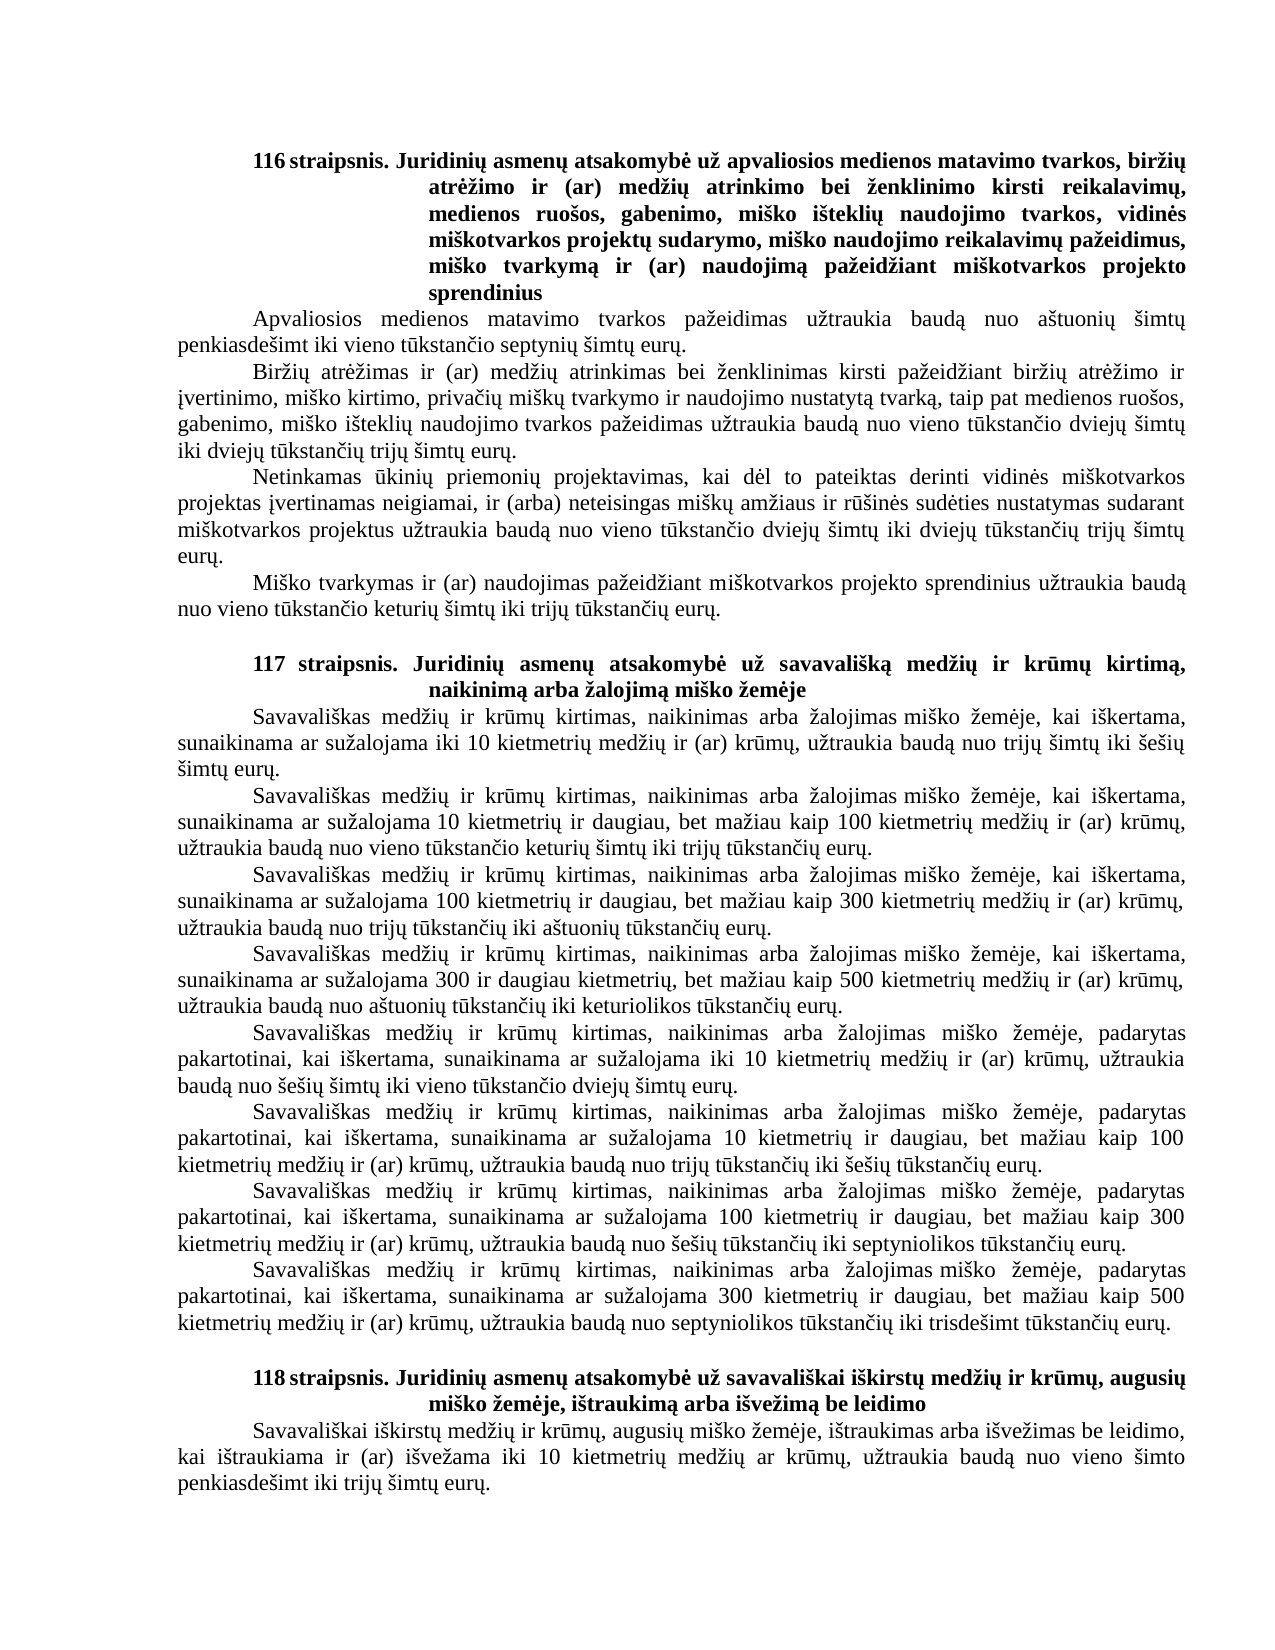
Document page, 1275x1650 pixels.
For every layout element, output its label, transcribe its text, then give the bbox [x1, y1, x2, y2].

text Savavališkas medžių ir krūmų kirtimas, naikinimas arba žalojimas miško žemėje, padarytas pakartotinai, kai iškertama, sunaikinama ar sužalojama 100 kietmetrių ir daugiau, bet mažiau kaip 300 kietmetrių medžių ir (ar) krūmų, užtraukia baudą nuo šešių tūkstančių iki septyniolikos tūkstančių eurų. [177, 1177, 1186, 1256]
text Biržių atrėžimas ir (ar) medžių atrinkimas bei ženklinimas kirsti pažeidžiant biržių atrėžimo ir įvertinimo, miško kirtimo, privačių miškų tvarkymo ir naudojimo nustatytą tvarką, taip pat medienos ruošos, gabenimo, miško išteklių naudojimo tvarkos pažeidimas užtraukia baudą nuo vieno tūkstančio dviejų šimtų iki dviejų tūkstančių trijų šimtų eurų. [177, 358, 1186, 463]
text Miško tvarkymas ir (ar) naudojimas pažeidžiant miškotvarkos projekto sprendinius užtraukia baudą nuo vieno tūkstančio keturių šimtų iki trijų tūkstančių eurų. [177, 568, 1186, 621]
text Savavališkas medžių ir krūmų kirtimas, naikinimas arba žalojimas miško žemėje, padarytas pakartotinai, kai iškertama, sunaikinama ar sužalojama 10 kietmetrių ir daugiau, bet mažiau kaip 100 kietmetrių medžių ir (ar) krūmų, užtraukia baudą nuo trijų tūkstančių iki šešių tūkstančių eurų. [177, 1098, 1186, 1177]
text Savavališkai iškirstų medžių ir krūmų, augusių miško žemėje, ištraukimas arba išvežimas be leidimo, kai ištraukiama ir (ar) išvežama iki 10 kietmetrių medžių ar krūmų, užtraukia baudą nuo vieno šimto penkiasdešimt iki trijų šimtų eurų. [177, 1417, 1186, 1496]
text Netinkamas ūkinių priemonių projektavimas, kai dėl to pateiktas derinti vidinės miškotvarkos projektas įvertinamas neigiamai, ir (arba) neteisingas miškų amžiaus ir rūšinės sudėties nustatymas sudarant miškotvarkos projektus užtraukia baudą nuo vieno tūkstančio dviejų šimtų iki dviejų tūkstančių trijų šimtų eurų. [177, 463, 1186, 568]
text 117 straipsnis. Juridinių asmenų atsakomybė už savavališką medžių ir krūmų kirtimą, naikinimą arba žalojimą miško žemėje [252, 650, 1186, 703]
text Savavališkas medžių ir krūmų kirtimas, naikinimas arba žalojimas miško žemėje, kai iškertama, sunaikinama ar sužalojama 300 ir daugiau kietmetrių, bet mažiau kaip 500 kietmetrių medžių ir (ar) krūmų, užtraukia baudą nuo aštuonių tūkstančių iki keturiolikos tūkstančių eurų. [177, 940, 1186, 1019]
text Savavališkas medžių ir krūmų kirtimas, naikinimas arba žalojimas miško žemėje, kai iškertama, sunaikinama ar sužalojama 100 kietmetrių ir daugiau, bet mažiau kaip 300 kietmetrių medžių ir (ar) krūmų, užtraukia baudą nuo trijų tūkstančių iki aštuonių tūkstančių eurų. [177, 861, 1186, 940]
text Savavališkas medžių ir krūmų kirtimas, naikinimas arba žalojimas miško žemėje, padarytas pakartotinai, kai iškertama, sunaikinama ar sužalojama iki 10 kietmetrių medžių ir (ar) krūmų, užtraukia baudą nuo šešių šimtų iki vieno tūkstančio dviejų šimtų eurų. [177, 1019, 1186, 1098]
text 118 straipsnis. Juridinių asmenų atsakomybė už savavališkai iškirstų medžių ir krūmų, augusių miško žemėje, ištraukimą arba išvežimą be leidimo [252, 1364, 1186, 1417]
text 116 straipsnis. Juridinių asmenų atsakomybė už apvaliosios medienos matavimo tvarkos, biržių atrėžimo ir (ar) medžių atrinkimo bei ženklinimo kirsti reikalavimų, medienos ruošos, gabenimo, miško išteklių naudojimo tvarkos, vidinės miškotvarkos projektų sudarymo, miško naudojimo reikalavimų pažeidimus, miško tvarkymą ir (ar) naudojimą pažeidžiant miškotvarkos projekto sprendinius [252, 147, 1186, 305]
text Savavališkas medžių ir krūmų kirtimas, naikinimas arba žalojimas miško žemėje, kai iškertama, sunaikinama ar sužalojama iki 10 kietmetrių medžių ir (ar) krūmų, užtraukia baudą nuo trijų šimtų iki šešių šimtų eurų. [177, 703, 1186, 782]
text Savavališkas medžių ir krūmų kirtimas, naikinimas arba žalojimas miško žemėje, kai iškertama, sunaikinama ar sužalojama 10 kietmetrių ir daugiau, bet mažiau kaip 100 kietmetrių medžių ir (ar) krūmų, užtraukia baudą nuo vieno tūkstančio keturių šimtų iki trijų tūkstančių eurų. [177, 782, 1186, 861]
text Apvaliosios medienos matavimo tvarkos pažeidimas užtraukia baudą nuo aštuonių šimtų penkiasdešimt iki vieno tūkstančio septynių šimtų eurų. [177, 305, 1186, 358]
text Savavališkas medžių ir krūmų kirtimas, naikinimas arba žalojimas miško žemėje, padarytas pakartotinai, kai iškertama, sunaikinama ar sužalojama 300 kietmetrių ir daugiau, bet mažiau kaip 500 kietmetrių medžių ir (ar) krūmų, užtraukia baudą nuo septyniolikos tūkstančių iki trisdešimt tūkstančių eurų. [177, 1256, 1186, 1335]
